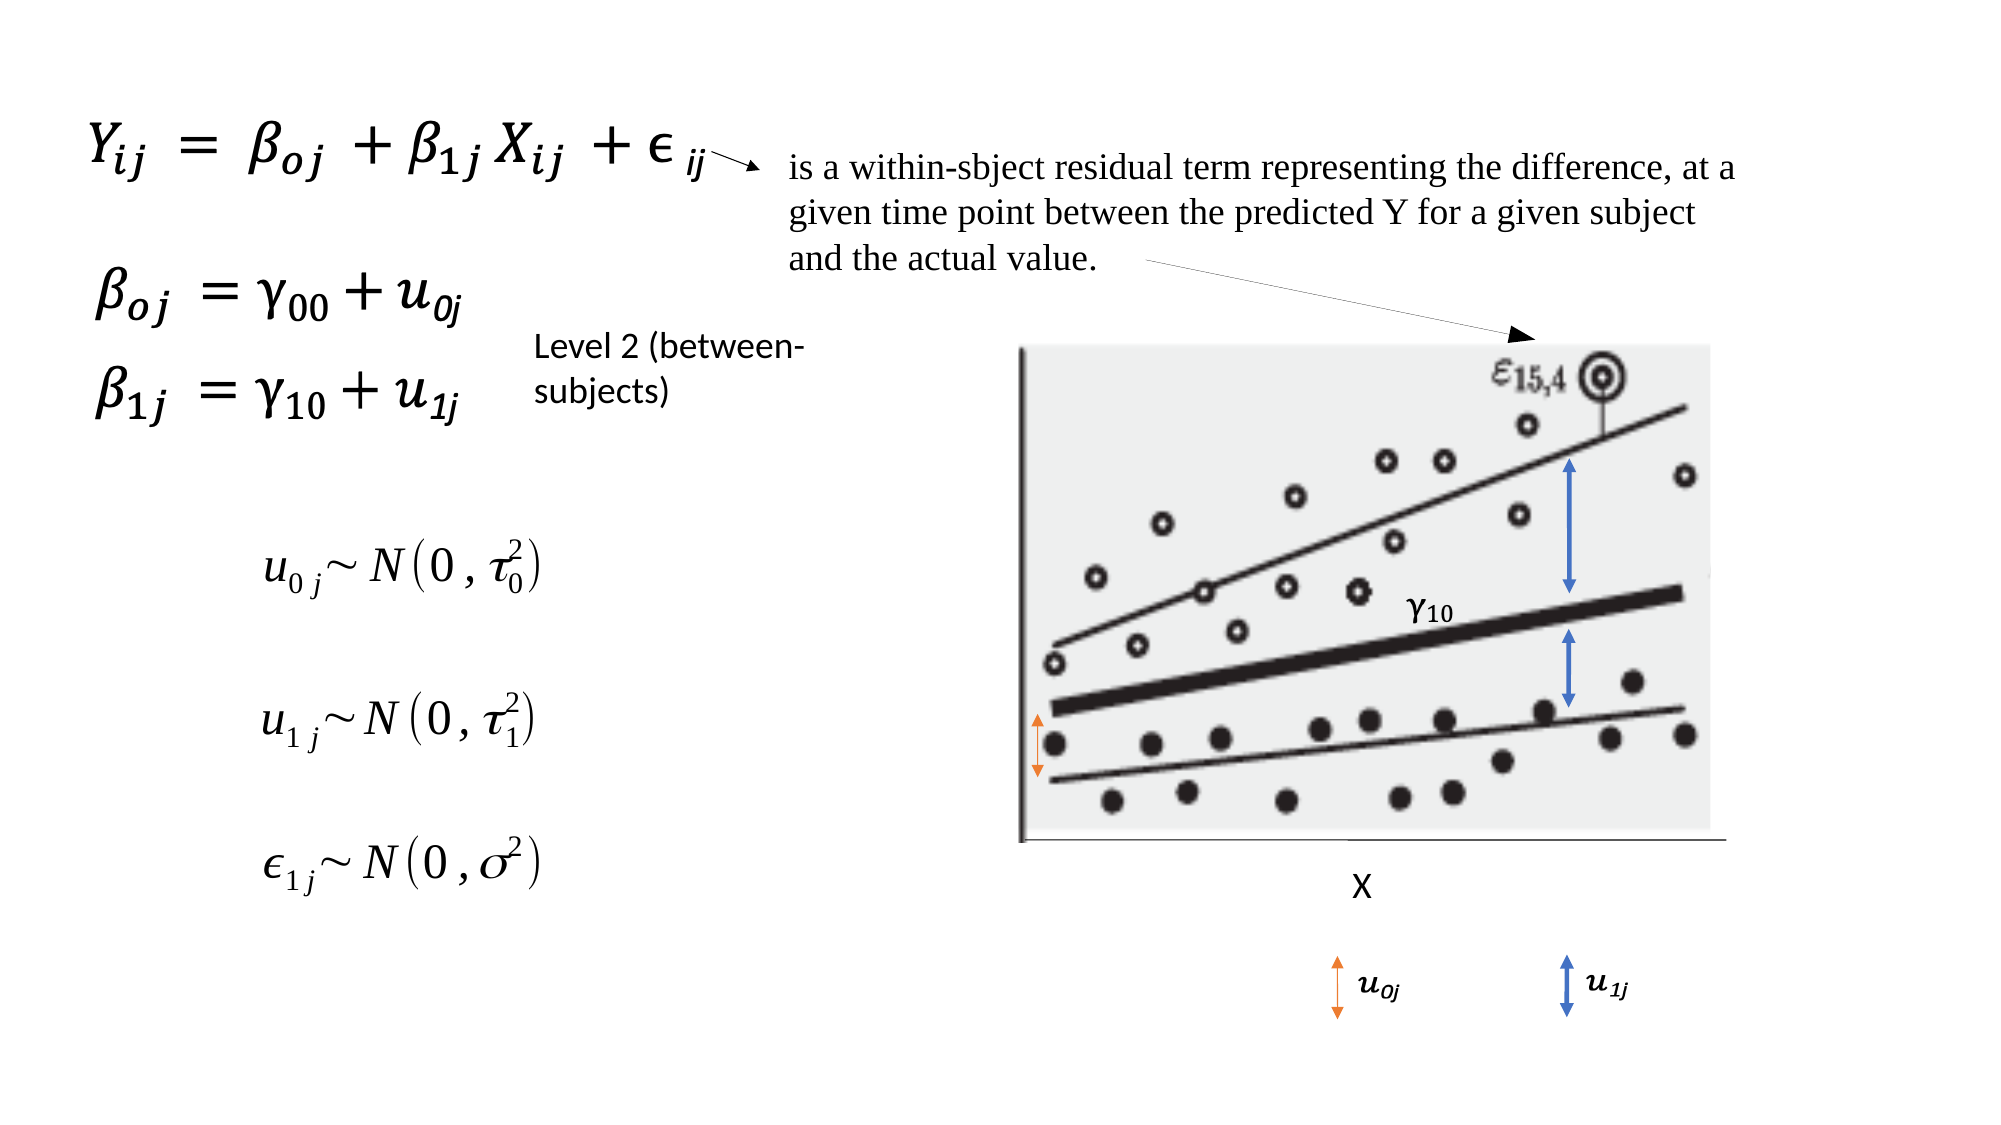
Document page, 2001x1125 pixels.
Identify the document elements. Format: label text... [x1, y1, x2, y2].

chart [247, 828, 555, 898]
text_box Level 2 (between-subjects) [528, 313, 905, 419]
text_box [67, 97, 760, 504]
picture [1018, 339, 1711, 843]
text_box is a within-sbject residual term representing the difference, at a given time point between the predicted Y for a given subject and the actual value. [773, 135, 1774, 286]
text_box X [1337, 853, 1414, 914]
chart [248, 685, 552, 755]
text_box [1570, 952, 1718, 1013]
text_box [1389, 574, 1470, 636]
chart [250, 531, 556, 601]
text_box [1340, 954, 1488, 1016]
